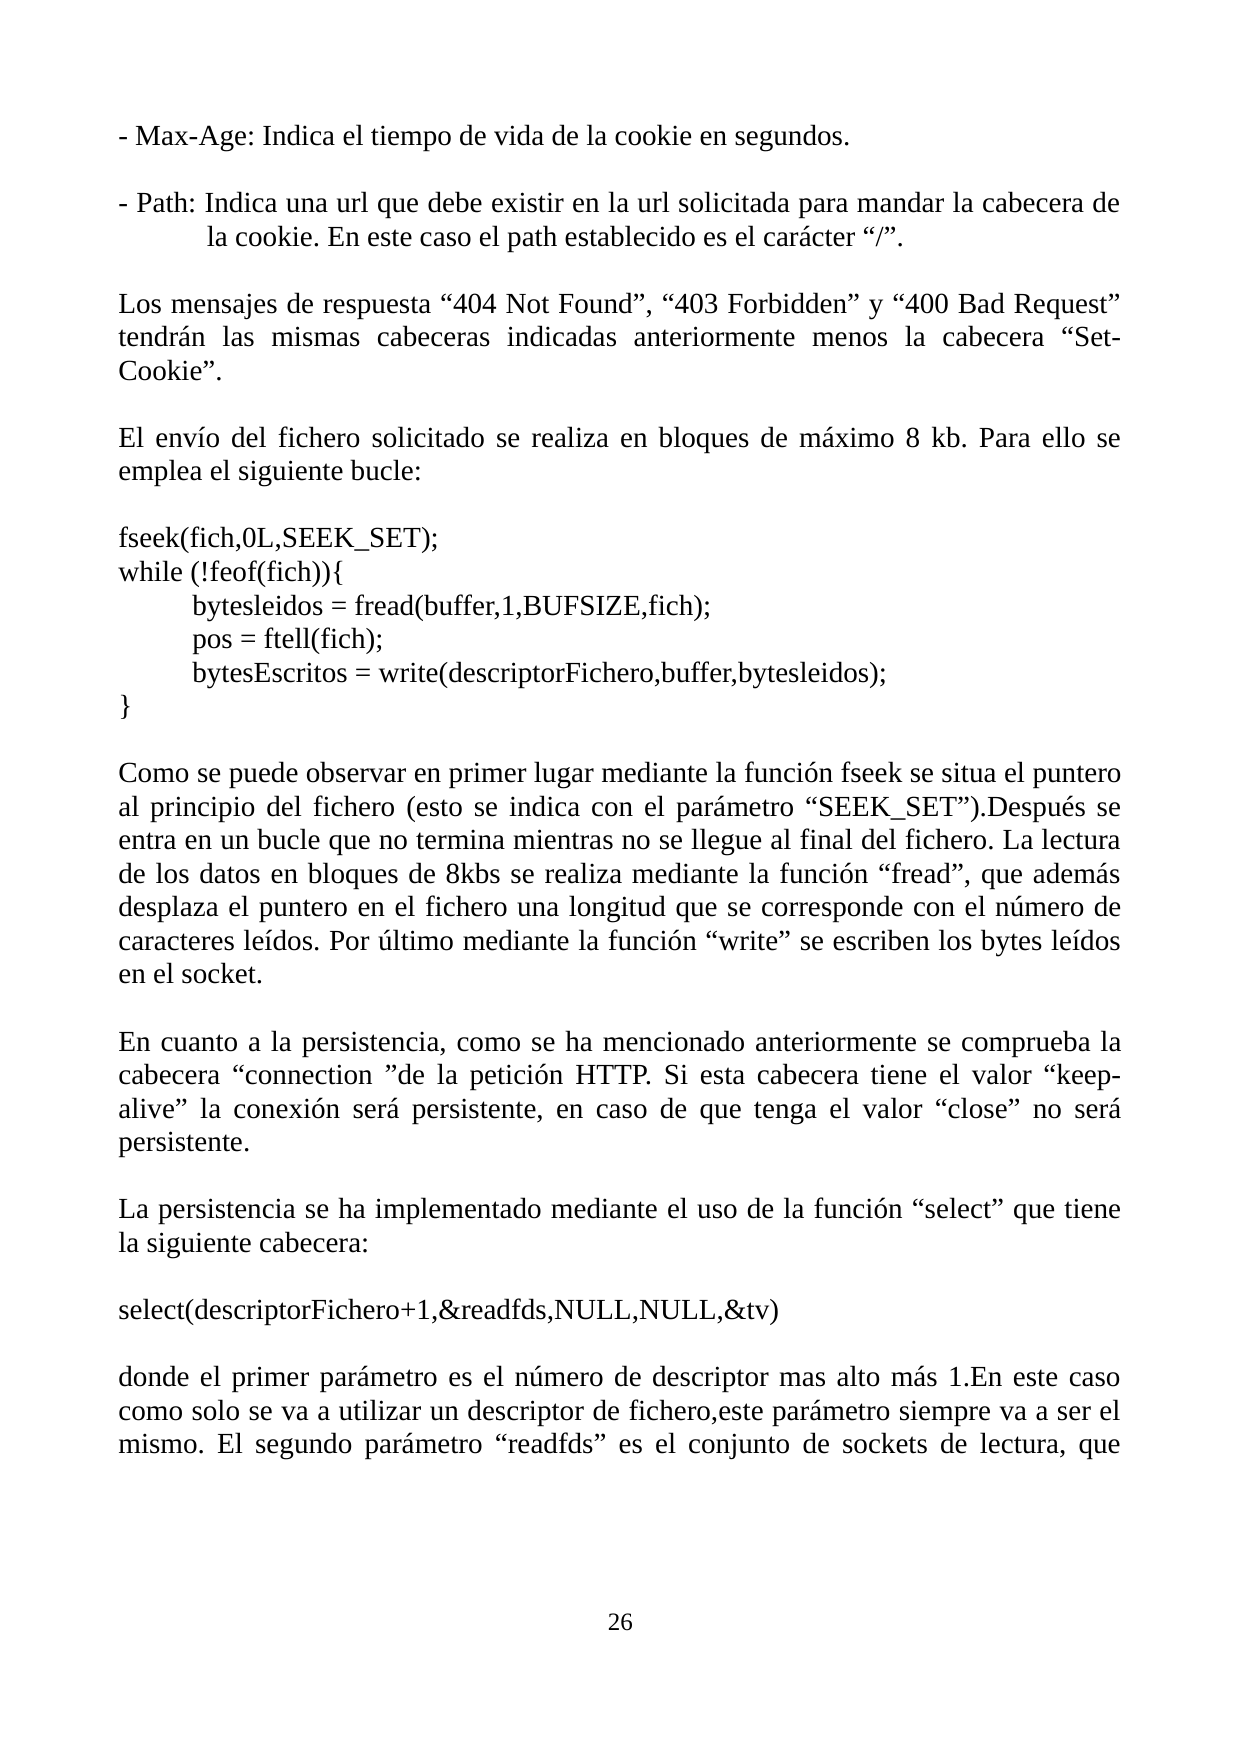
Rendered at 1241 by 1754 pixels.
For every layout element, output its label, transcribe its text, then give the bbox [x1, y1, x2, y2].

text } [118, 688, 1122, 722]
text bytesleidos = fread(buffer,1,BUFSIZE,fich); [118, 588, 1122, 621]
text select(descriptorFichero+1,&readfds,NULL,NULL,&tv) [118, 1292, 1122, 1326]
text Como se puede observar en primer lugar mediante la función fseek se situa el puntero al principio del fichero (esto se indica con el parámetro “SEEK_SET”).Después se entra en un bucle que no termina mientras no se llegue al final del fichero. La lectura de los datos en bloques de 8kbs se realiza mediante la función “fread”, que además desplaza el puntero en el fichero una longitud que se corresponde con el número de caracteres leídos. Por último mediante la función “write” se escriben los bytes leídos en el socket. [118, 755, 1122, 990]
text Los mensajes de respuesta “404 Not Found”, “403 Forbidden” y “400 Bad Request” tendrán las mismas cabeceras indicadas anteriormente menos la cabecera “Set-Cookie”. [118, 286, 1122, 386]
text La persistencia se ha implementado mediante el uso de la función “select” que tiene la siguiente cabecera: [118, 1191, 1122, 1258]
text bytesEscritos = write(descriptorFichero,buffer,bytesleidos); [118, 655, 1122, 688]
text pos = ftell(fich); [118, 621, 1122, 655]
text - Path: Indica una url que debe existir en la url solicitada para mandar la cabecera de la cookie. En este caso el path establecido es el carácter “/”. [118, 185, 1122, 252]
text El envío del fichero solicitado se realiza en bloques de máximo 8 kb. Para ello se emplea el siguiente bucle: [118, 420, 1122, 487]
text while (!feof(fich)){ [118, 554, 1122, 588]
text - Max-Age: Indica el tiempo de vida de la cookie en segundos. [118, 118, 1122, 152]
text En cuanto a la persistencia, como se ha mencionado anteriormente se comprueba la cabecera “connection ”de la petición HTTP. Si esta cabecera tiene el valor “keep-alive” la conexión será persistente, en caso de que tenga el valor “close” no será persistente. [118, 1024, 1122, 1158]
text donde el primer parámetro es el número de descriptor mas alto más 1.En este caso como solo se va a utilizar un descriptor de fichero,este parámetro siempre va a ser el mismo. El segundo parámetro “readfds” es el conjunto de sockets de lectura, que [118, 1359, 1122, 1460]
text fseek(fich,0L,SEEK_SET); [118, 521, 1122, 554]
